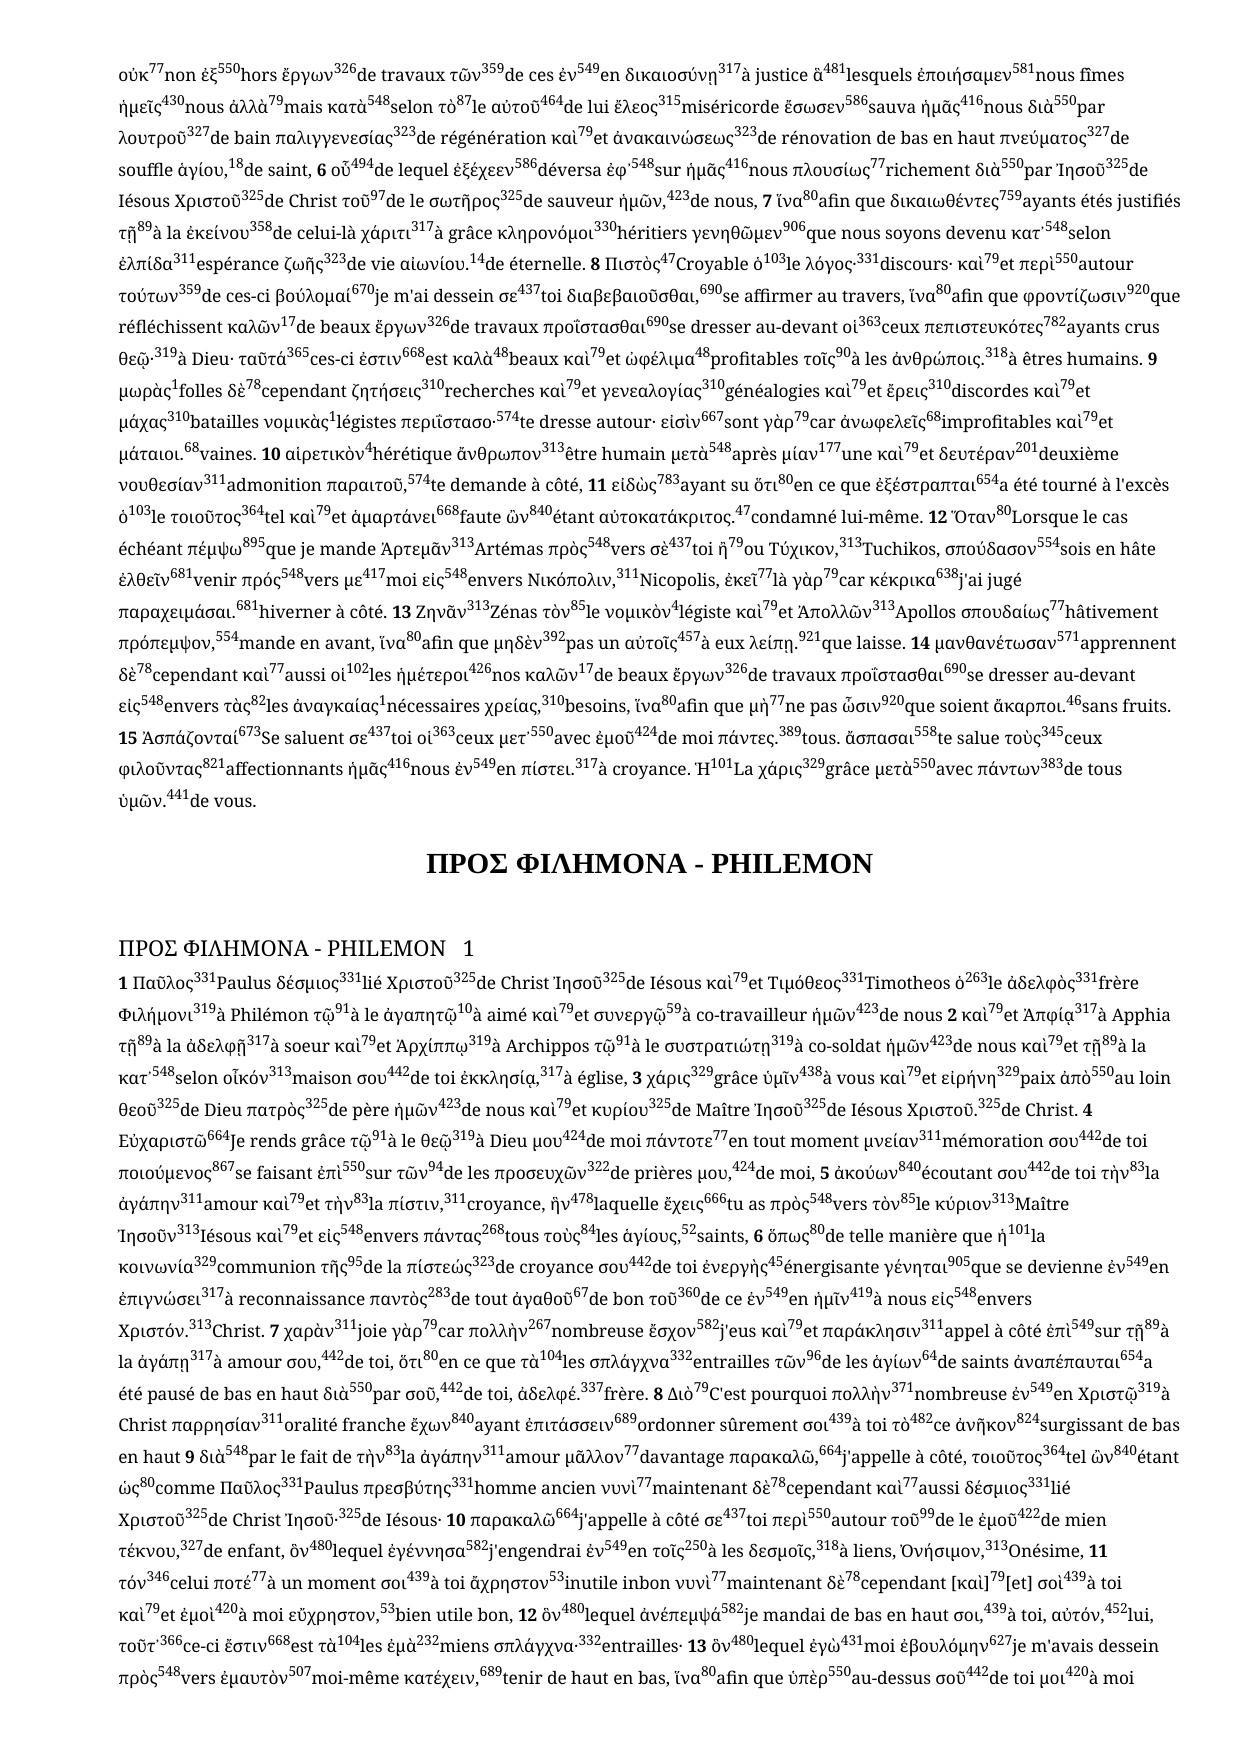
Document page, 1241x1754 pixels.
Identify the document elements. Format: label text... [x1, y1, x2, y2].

subtitle ΠΡΟΣ ΦΙΛΗΜΟΝΑ - PHILEMON [118, 846, 1181, 879]
text 1 Παῦλος331Paulus δέσμιος331lié Χριστοῦ325de Christ Ἰησοῦ325de Iésous καὶ79et Τιμόθεος331Timotheos ὁ263le ἀδελφὸς331frère Φιλήμονι319à Philémon τῷ91à le ἀγαπητῷ10à aimé καὶ79et συνεργῷ59à co-travailleur ἡμῶν423de nous 2 καὶ79et Ἀπφίᾳ317à Apphia τῇ89à la ἀδελφῇ317à soeur καὶ79et Ἀρχίππῳ319à Archippos τῷ91à le συστρατιώτῃ319à co-soldat ἡμῶν423de nous καὶ79et τῇ89à la κατ᾽548selon οἶκόν313maison σου442de toi ἐκκλησίᾳ,317à église, 3 χάρις329grâce ὑμῖν438à vous καὶ79et εἰρήνη329paix ἀπὸ550au loin θεοῦ325de Dieu πατρὸς325de père ἡμῶν423de nous καὶ79et κυρίου325de Maître Ἰησοῦ325de Iésous Χριστοῦ.325de Christ. 4 Εὐχαριστῶ664Je rends grâce τῷ91à le θεῷ319à Dieu μου424de moi πάντοτε77en tout moment μνείαν311mémoration σου442de toi ποιούμενος867se faisant ἐπὶ550sur τῶν94de les προσευχῶν322de prières μου,424de moi, 5 ἀκούων840écoutant σου442de toi τὴν83la ἀγάπην311amour καὶ79et τὴν83la πίστιν,311croyance, ἣν478laquelle ἔχεις666tu as πρὸς548vers τὸν85le κύριον313Maître Ἰησοῦν313Iésous καὶ79et εἰς548envers πάντας268tous τοὺς84les ἁγίους,52saints, 6 ὅπως80de telle manière que ἡ101la κοινωνία329communion τῆς95de la πίστεώς323de croyance σου442de toi ἐνεργὴς45énergisante γένηται905que se devienne ἐν549en ἐπιγνώσει317à reconnaissance παντὸς283de tout ἀγαθοῦ67de bon τοῦ360de ce ἐν549en ἡμῖν419à nous εἰς548envers Χριστόν.313Christ. 7 χαρὰν311joie γὰρ79car πολλὴν267nombreuse ἔσχον582j'eus καὶ79et παράκλησιν311appel à côté ἐπὶ549sur τῇ89à la ἀγάπῃ317à amour σου,442de toi, ὅτι80en ce que τὰ104les σπλάγχνα332entrailles τῶν96de les ἁγίων64de saints ἀναπέπαυται654a été pausé de bas en haut διὰ550par σοῦ,442de toi, ἀδελφέ.337frère. 8 Διὸ79C'est pourquoi πολλὴν371nombreuse ἐν549en Χριστῷ319à Christ παρρησίαν311oralité franche ἔχων840ayant ἐπιτάσσειν689ordonner sûrement σοι439à toi τὸ482ce ἀνῆκον824surgissant de bas en haut 9 διὰ548par le fait de τὴν83la ἀγάπην311amour μᾶλλον77davantage παρακαλῶ,664j'appelle à côté, τοιοῦτος364tel ὢν840étant ὡς80comme Παῦλος331Paulus πρεσβύτης331homme ancien νυνὶ77maintenant δὲ78cependant καὶ77aussi δέσμιος331lié Χριστοῦ325de Christ Ἰησοῦ·325de Iésous· 10 παρακαλῶ664j'appelle à côté σε437toi περὶ550autour τοῦ99de le ἐμοῦ422de mien τέκνου,327de enfant, ὃν480lequel ἐγέννησα582j'engendrai ἐν549en τοῖς250à les δεσμοῖς,318à liens, Ὀνήσιμον,313Onésime, 11 τόν346celui ποτέ77à un moment σοι439à toi ἄχρηστον53inutile inbon νυνὶ77maintenant δὲ78cependant [καὶ]79[et] σοὶ439à toi καὶ79et ἐμοὶ420à moi εὔχρηστον,53bien utile bon, 12 ὃν480lequel ἀνέπεμψά582je mandai de bas en haut σοι,439à toi, αὐτόν,452lui, τοῦτ᾽366ce-ci ἔστιν668est τὰ104les ἐμὰ232miens σπλάγχνα·332entrailles· 13 ὃν480lequel ἐγὼ431moi ἐβουλόμην627je m'avais dessein πρὸς548vers ἐμαυτὸν507moi-même κατέχειν,689tenir de haut en bas, ἵνα80afin que ὑπὲρ550au-dessus σοῦ442de toi μοι420à moi διακονῇ921que serve ἐν549en τοῖς90à les δεσμοῖς318à liens τοῦ99de le εὐαγγελίου,327de évangile, 14 χωρὶς552séparément δὲ78cependant τῆς95de la σῆς238de tienne γνώμης323de opinion οὐδὲν375aucun ἠθέλησα582je voulus ποιῆσαι,681faire, ἵνα80afin que μὴ79ne pas ὡς80comme κατὰ548selon ἀνάγκην311nécessité τὸ105le ἀγαθόν73bon σου442de toi ᾖ921que soit ἀλλὰ79mais κατὰ548selon ἑκούσιον.55volontaire. 15 Τάχα77Peut-être γὰρ79car διὰ548par le fait de τοῦτο348ce-ci ἐχωρίσθη600fut séparé πρὸς548vers ὥραν,311heure, ἵνα80afin que αἰώνιον53éternel αὐτὸν452lui ἀπέχῃς,897que tu tiennes au loin, 16 οὐκέτι77non plus ὡς80comme δοῦλον313mâle esclave ἀλλ᾽79mais ὑπὲρ548au-dessus δοῦλον,313mâle esclave, ἀδελφὸν313frère ἀγαπητόν,4aimé, μάλιστα77surtout ἐμοί,420à moi, πόσῳ402à combien grand? δὲ78cependant μᾶλλον77davantage σοὶ439à toi καὶ79et ἐν549en σαρκὶ317à chair καὶ79et ἐν549en κυρίῳ.319à Maître. 17 εἰ80si οὖν79donc με417moi ἔχεις666tu as κοινωνόν,313communiant, προσλαβοῦ558te prends auprès αὐτὸν452lui ὡς80comme ἐμέ.417moi. 18 εἰ80si δέ78cependant τι375un quelconque ἠδίκησέν586fit injustice σε437toi ἢ79ou ὀφείλει,668doit, τοῦτο348ce-ci ἐμοὶ420à moi ἐλλόγα.570impute. 19 ἐγὼ431moi Παῦλος331Paulus ἔγραψα582je graphai τῇ89à la ἐμῇ222à mienne χειρί,317à main, ἐγὼ431moi ἀποτίσω·602j'expierai au loin· ἵνα80afin que μὴ77ne pas λέγω917que je dise σοι439à toi ὅτι80en ce que καὶ77aussi σεαυτόν516toi-même μοι420à moi προσοφείλεις.666tu dois auprès. 20 ναὶ304oui ἀδελφέ,337frère, ἐγώ431moi σου442de toi ὀναίμην695que je me jouisse ἐν549en κυρίῳ·319à Maître· ἀνάπαυσόν554pause de bas en haut μου424de moi τὰ86les σπλάγχνα314entrailles ἐν549en Χριστῷ.319à Christ. 21 Πεποιθὼς783Ayant persuadé τῇ89à la ὑπακοῇ317à écoute soumise σου442de toi ἔγραψά582je graphai σοι,439à toi, εἰδὼς783ayant su ὅτι80en ce que καὶ77aussi ὑπὲρ548au-dessus ἃ481lesquels λέγω664je dis ποιήσεις.604tu feras. 22 ἅμα77simultanément δὲ78cependant καὶ77aussi ἑτοίμαζέ570prépare μοι420à moi ξενίαν·311étrangeté· ἐλπίζω664j'espère γὰρ79car ὅτι80en ce que διὰ550par τῶν94de les προσευχῶν322de prières ὑμῶν441de vous χαρισθήσομαι615je serai fait grâce ὑμῖν.438à vous. 23 Ἀσπάζεταί674Se salue σε437toi Ἐπαφρᾶς331Épaphras ὁ103le συναιχμάλωτός331co-captif μου424de moi ἐν549en Χριστῷ319à Christ Ἰησοῦ,319à Iésous, 24 Μᾶρκος,331Markos, Ἀρίσταρχος,331Aristarque, Δημᾶς,331Démas, Λουκᾶς,331Loukas, οἱ102les συνεργοί70co-travailleurs μου.424de moi. 25 Ἡ101La χάρις329grâce τοῦ97de le κυρίου325de Maître ἡμῶν423de nous Ἰησοῦ325de Iésous Χριστοῦ325de Christ μετὰ550avec τοῦ99de le πνεύματος327de souffle ὑμῶν.441de vous. ἀμήν.304amen. [118, 967, 1181, 1689]
text ΠΡΟΣ ΦΙΛΗΜΟΝΑ - PHILEMON 1 [118, 933, 1181, 963]
text 1 Ὑπομίμνῃσκε570Remémore le dessous αὐτοὺς451eux ἀρχαῖς316à origines ἐξουσίαις316à autorités ὑποτάσσεσθαι,690se subordonner, πειθαρχεῖν,689obéir à l'autorité, πρὸς548vers πᾶν271tout ἔργον315travail ἀγαθὸν6bon ἑτοίμους31prêts εἶναι,689être, 2 μηδένα373pas un βλασφημεῖν,689blasphémer, ἀμάχους31non batailleurs εἶναι,689être, ἐπιεικεῖς,31modérés, πᾶσαν267toute ἐνδεικνυμένους848se montrants dedans πραΰτητα311douceur πρὸς548vers πάντας268tous ἀνθρώπους.312êtres humains. 3 Ἦμεν620Nous étions γάρ79car ποτε77à un moment καὶ77aussi ἡμεῖς430nous ἀνόητοι,70inintelligents, ἀπειθεῖς,70désobéissants, πλανώμενοι,890étants égarés, δουλεύοντες839étants esclaves ἐπιθυμίαις316à désirs en fureurs καὶ79et ἡδοναῖς316à plaisirs ποικίλαις,7à diverses, ἐν549en κακίᾳ317à malice καὶ79et φθόνῳ319à envie διάγοντες,839menants en séparant, στυγητοί,70haïs, μισοῦντες839haïssants ἀλλήλους.501les uns les autres. 4 ὅτε80lorsque δὲ78cependant ἡ101la χρηστότης329utilité bonté καὶ79et ἡ101la φιλανθρωπία329amitié de l'humain ἐπεφάνη600fut brillé sur τοῦ97de le σωτῆρος325de sauveur ἡμῶν423de nous θεοῦ,325de Dieu, 5 οὐκ77non ἐξ550hors ἔργων326de travaux τῶν359de ces ἐν549en δικαιοσύνῃ317à justice ἃ481lesquels ἐποιήσαμεν581nous fîmes ἡμεῖς430nous ἀλλὰ79mais κατὰ548selon τὸ87le αὐτοῦ464de lui ἔλεος315miséricorde ἔσωσεν586sauva ἡμᾶς416nous διὰ550par λουτροῦ327de bain παλιγγενεσίας323de régénération καὶ79et ἀνακαινώσεως323de rénovation de bas en haut πνεύματος327de souffle ἁγίου,18de saint, 6 οὗ494de lequel ἐξέχεεν586déversa ἐφ᾽548sur ἡμᾶς416nous πλουσίως77richement διὰ550par Ἰησοῦ325de Iésous Χριστοῦ325de Christ τοῦ97de le σωτῆρος325de sauveur ἡμῶν,423de nous, 7 ἵνα80afin que δικαιωθέντες759ayants étés justifiés τῇ89à la ἐκείνου358de celui-là χάριτι317à grâce κληρονόμοι330héritiers γενηθῶμεν906que nous soyons devenu κατ᾽548selon ἐλπίδα311espérance ζωῆς323de vie αἰωνίου.14de éternelle. 8 Πιστὸς47Croyable ὁ103le λόγος·331discours· καὶ79et περὶ550autour τούτων359de ces-ci βούλομαί670je m'ai dessein σε437toi διαβεβαιοῦσθαι,690se affirmer au travers, ἵνα80afin que φροντίζωσιν920que réfléchissent καλῶν17de beaux ἔργων326de travaux προΐστασθαι690se dresser au-devant οἱ363ceux πεπιστευκότες782ayants crus θεῷ·319à Dieu· ταῦτά365ces-ci ἐστιν668est καλὰ48beaux καὶ79et ὠφέλιμα48profitables τοῖς90à les ἀνθρώποις.318à êtres humains. 9 μωρὰς1folles δὲ78cependant ζητήσεις310recherches καὶ79et γενεαλογίας310généalogies καὶ79et ἔρεις310discordes καὶ79et μάχας310batailles νομικὰς1légistes περιΐστασο·574te dresse autour· εἰσὶν667sont γὰρ79car ἀνωφελεῖς68improfitables καὶ79et μάταιοι.68vaines. 10 αἱρετικὸν4hérétique ἄνθρωπον313être humain μετὰ548après μίαν177une καὶ79et δευτέραν201deuxième νουθεσίαν311admonition παραιτοῦ,574te demande à côté, 11 εἰδὼς783ayant su ὅτι80en ce que ἐξέστραπται654a été tourné à l'excès ὁ103le τοιοῦτος364tel καὶ79et ἁμαρτάνει668faute ὢν840étant αὐτοκατάκριτος.47condamné lui-même. 12 Ὅταν80Lorsque le cas échéant πέμψω895que je mande Ἀρτεμᾶν313Artémas πρὸς548vers σὲ437toi ἢ79ou Τύχικον,313Tuchikos, σπούδασον554sois en hâte ἐλθεῖν681venir πρός548vers με417moi εἰς548envers Νικόπολιν,311Nicopolis, ἐκεῖ77là γὰρ79car κέκρικα638j'ai jugé παραχειμάσαι.681hiverner à côté. 13 Ζηνᾶν313Zénas τὸν85le νομικὸν4légiste καὶ79et Ἀπολλῶν313Apollos σπουδαίως77hâtivement πρόπεμψον,554mande en avant, ἵνα80afin que μηδὲν392pas un αὐτοῖς457à eux λείπῃ.921que laisse. 14 μανθανέτωσαν571apprennent δὲ78cependant καὶ77aussi οἱ102les ἡμέτεροι426nos καλῶν17de beaux ἔργων326de travaux προΐστασθαι690se dresser au-devant εἰς548envers τὰς82les ἀναγκαίας1nécessaires χρείας,310besoins, ἵνα80afin que μὴ77ne pas ὦσιν920que soient ἄκαρποι.46sans fruits. 15 Ἀσπάζονταί673Se saluent σε437toi οἱ363ceux μετ᾽550avec ἐμοῦ424de moi πάντες.389tous. ἄσπασαι558te salue τοὺς345ceux φιλοῦντας821affectionnants ἡμᾶς416nous ἐν549en πίστει.317à croyance. Ἡ101La χάρις329grâce μετὰ550avec πάντων383de tous ὑμῶν.441de vous. [118, 59, 1181, 812]
